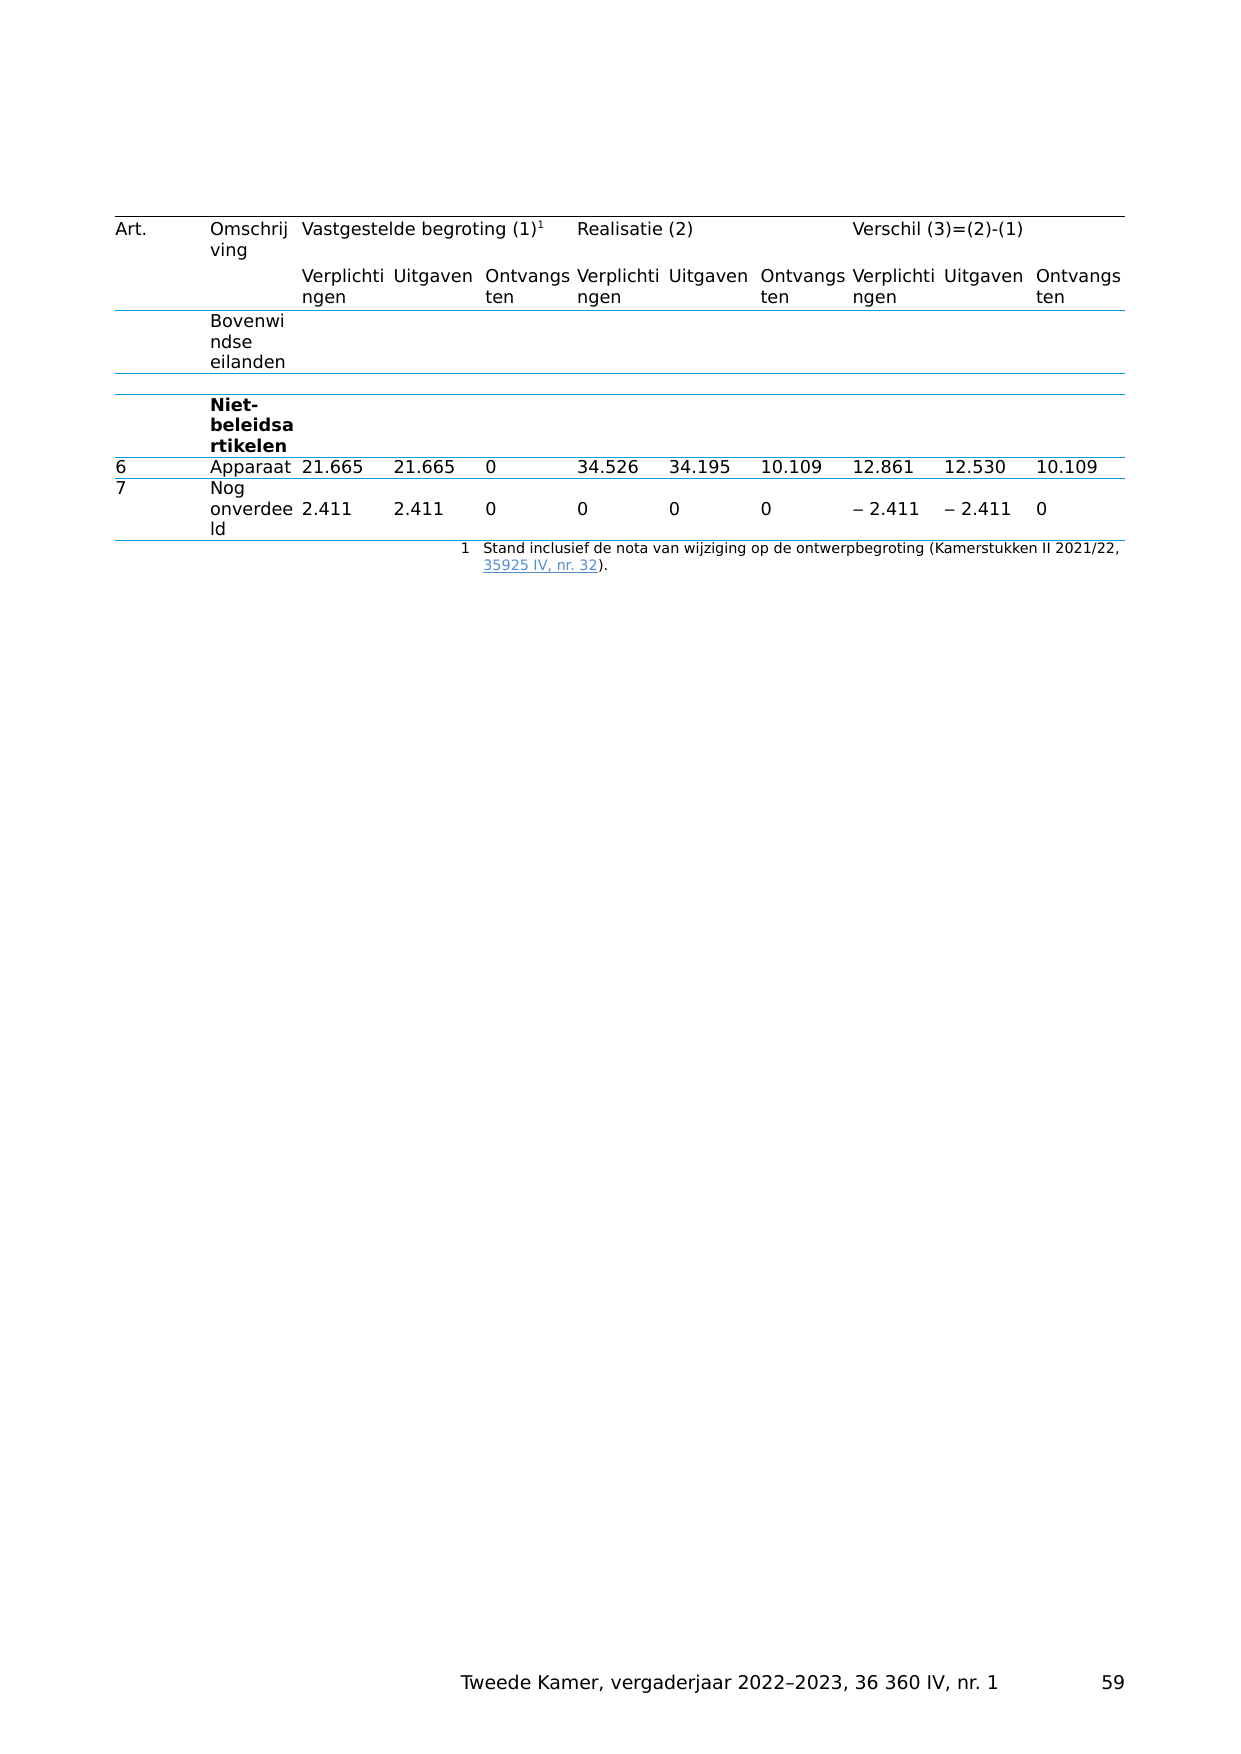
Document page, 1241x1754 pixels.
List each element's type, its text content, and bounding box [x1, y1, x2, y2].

table_cell [758, 395, 849, 456]
table_cell [299, 374, 390, 394]
table_cell [849, 395, 941, 456]
table_cell Niet-beleidsartikelen [207, 395, 299, 456]
table_cell [390, 395, 482, 456]
table_cell [207, 374, 299, 394]
table_cell 0 [1033, 479, 1125, 540]
table_cell 12.861 [849, 458, 941, 477]
table_cell Ontvangsten [482, 263, 574, 310]
table_cell Omschrijving [207, 217, 299, 263]
table_cell Uitgaven [941, 263, 1033, 310]
table_cell Art. [115, 217, 207, 263]
table_cell [115, 311, 207, 373]
table_cell ‒ 2.411 [941, 479, 1033, 540]
table_cell [115, 374, 207, 394]
table_cell 0 [666, 479, 757, 540]
table_cell [115, 395, 207, 456]
table_cell Ontvangsten [1033, 263, 1125, 310]
table_cell [482, 374, 574, 394]
table_cell 6 [115, 458, 207, 477]
table_cell [758, 311, 849, 373]
table_cell Verplichtingen [849, 263, 941, 310]
table_cell [207, 263, 299, 310]
table_cell [482, 395, 574, 456]
table_cell 34.526 [574, 458, 666, 477]
table_cell [574, 374, 666, 394]
list Stand inclusief de nota van wijziging op de ontwerpbegroting (Kamerstukken II 2021/22, 35925 IV, nr. 32). [461, 541, 1125, 574]
table_cell [482, 311, 574, 373]
table_cell 21.665 [390, 458, 482, 477]
table_cell Vastgestelde begroting (1)1 [299, 217, 574, 263]
table_cell 7 [115, 479, 207, 540]
table_cell 12.530 [941, 458, 1033, 477]
table_cell [941, 374, 1033, 394]
table_cell [574, 395, 666, 456]
table_header Tabel 16 Verantwoordingsstaat 2022 van Koninkrijksrelaties (IV) (bedragen x € 1.000) [115, 191, 1125, 216]
table_cell [299, 395, 390, 456]
table_cell 10.109 [1033, 458, 1125, 477]
table_cell 0 [758, 479, 849, 540]
table_cell Uitgaven [390, 263, 482, 310]
table_cell Bovenwindse eilanden [207, 311, 299, 373]
table_cell Verplichtingen [299, 263, 390, 310]
table_cell [1033, 311, 1125, 373]
table_cell [849, 311, 941, 373]
table_cell [390, 374, 482, 394]
table_cell [758, 374, 849, 394]
table_cell Realisatie (2) [574, 217, 849, 263]
table_cell 21.665 [299, 458, 390, 477]
table_cell [115, 263, 207, 310]
table_cell [1033, 395, 1125, 456]
table_cell Verschil (3)=(2)-(1) [849, 217, 1125, 263]
table_cell Apparaat [207, 458, 299, 477]
table_cell 34.195 [666, 458, 757, 477]
table_cell [666, 374, 757, 394]
table_cell [666, 395, 757, 456]
table_cell 0 [482, 458, 574, 477]
table_cell [390, 311, 482, 373]
table_cell Ontvangsten [758, 263, 849, 310]
table_cell 2.411 [390, 479, 482, 540]
table_cell 0 [482, 479, 574, 540]
table_cell [941, 311, 1033, 373]
table_cell Nog onverdeeld [207, 479, 299, 540]
table_cell [1033, 374, 1125, 394]
table_cell 0 [574, 479, 666, 540]
table_cell [849, 374, 941, 394]
table_cell [299, 311, 390, 373]
table_cell 2.411 [299, 479, 390, 540]
table_cell [666, 311, 757, 373]
table_cell [941, 395, 1033, 456]
table_cell 10.109 [758, 458, 849, 477]
table_cell Verplichtingen [574, 263, 666, 310]
table_cell [574, 311, 666, 373]
table_cell Uitgaven [666, 263, 757, 310]
table_cell ‒ 2.411 [849, 479, 941, 540]
